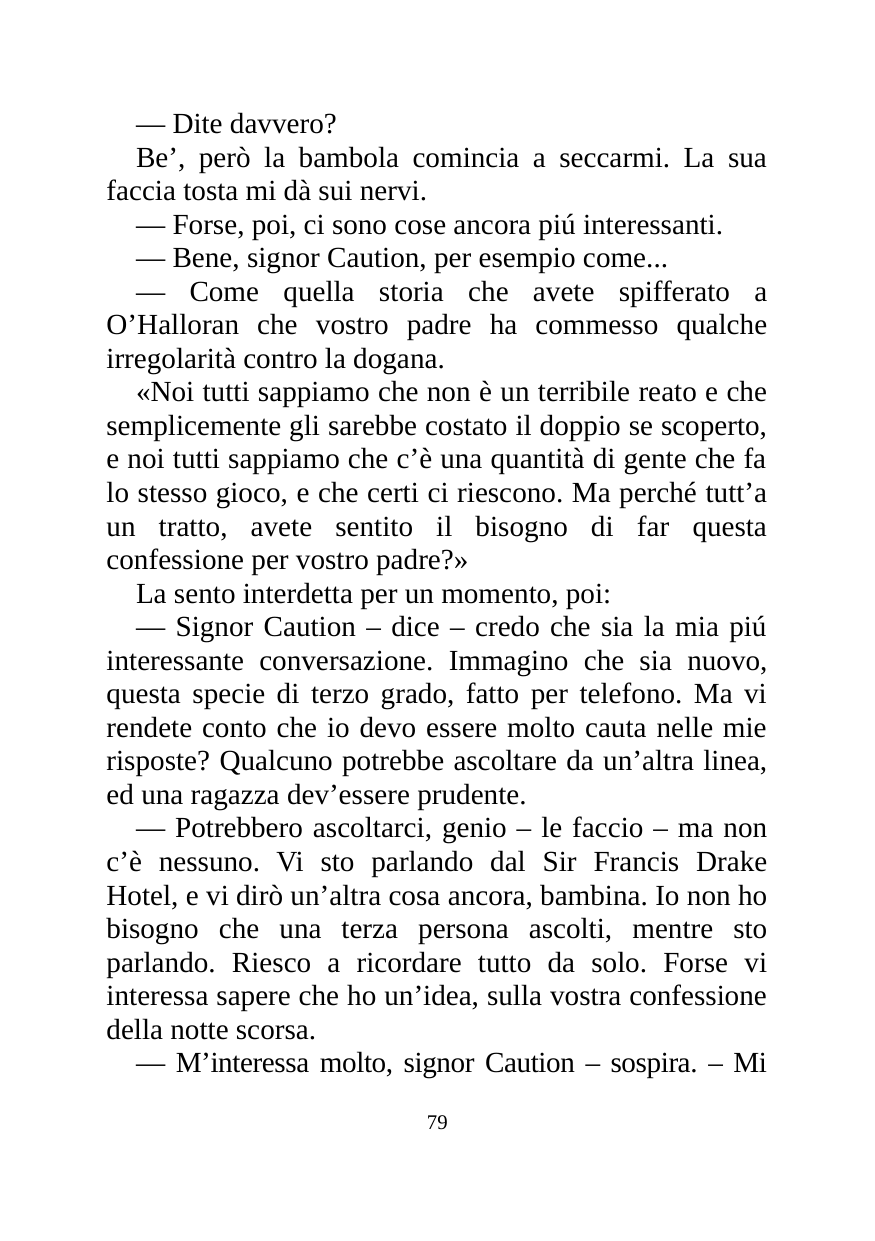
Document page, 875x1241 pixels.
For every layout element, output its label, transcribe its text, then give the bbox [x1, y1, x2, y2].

text «Noi tutti sappiamo che non è un terribile reato e che semplicemente gli sarebbe costato il doppio se scoperto, e noi tutti sappiamo che c’è una quantità di gente che fa lo stesso gioco, e che certi ci riescono. Ma perché tutt’a un tratto, avete sentito il bisogno di far questa confessione per vostro padre?» [106, 374, 768, 576]
text — Come quella storia che avete spifferato a O’Halloran che vostro padre ha commesso qualche irregolarità contro la dogana. [106, 274, 768, 374]
text — Potrebbero ascoltarci, genio – le faccio – ma non c’è nessuno. Vi sto parlando dal Sir Francis Drake Hotel, e vi dirò un’altra cosa ancora, bambina. Io non ho bisogno che una terza persona ascolti, mentre sto parlando. Riesco a ricordare tutto da solo. Forse vi interessa sapere che ho un’idea, sulla vostra confessione della notte scorsa. [106, 811, 768, 1045]
text — Forse, poi, ci sono cose ancora piú interessanti. [106, 207, 768, 240]
text Be’, però la bambola comincia a seccarmi. La sua faccia tosta mi dà sui nervi. [106, 140, 768, 207]
text La sento interdetta per un momento, poi: [106, 576, 768, 609]
text — Dite davvero? [106, 106, 768, 140]
text — M’interessa molto, signor Caution – sospira. – Mi [106, 1045, 768, 1079]
text — Bene, signor Caution, per esempio come... [106, 240, 768, 274]
text — Signor Caution – dice – credo che sia la mia piú interessante conversazione. Immagino che sia nuovo, questa specie di terzo grado, fatto per telefono. Ma vi rendete conto che io devo essere molto cauta nelle mie risposte? Qualcuno potrebbe ascoltare da un’altra linea, ed una ragazza dev’essere prudente. [106, 609, 768, 811]
